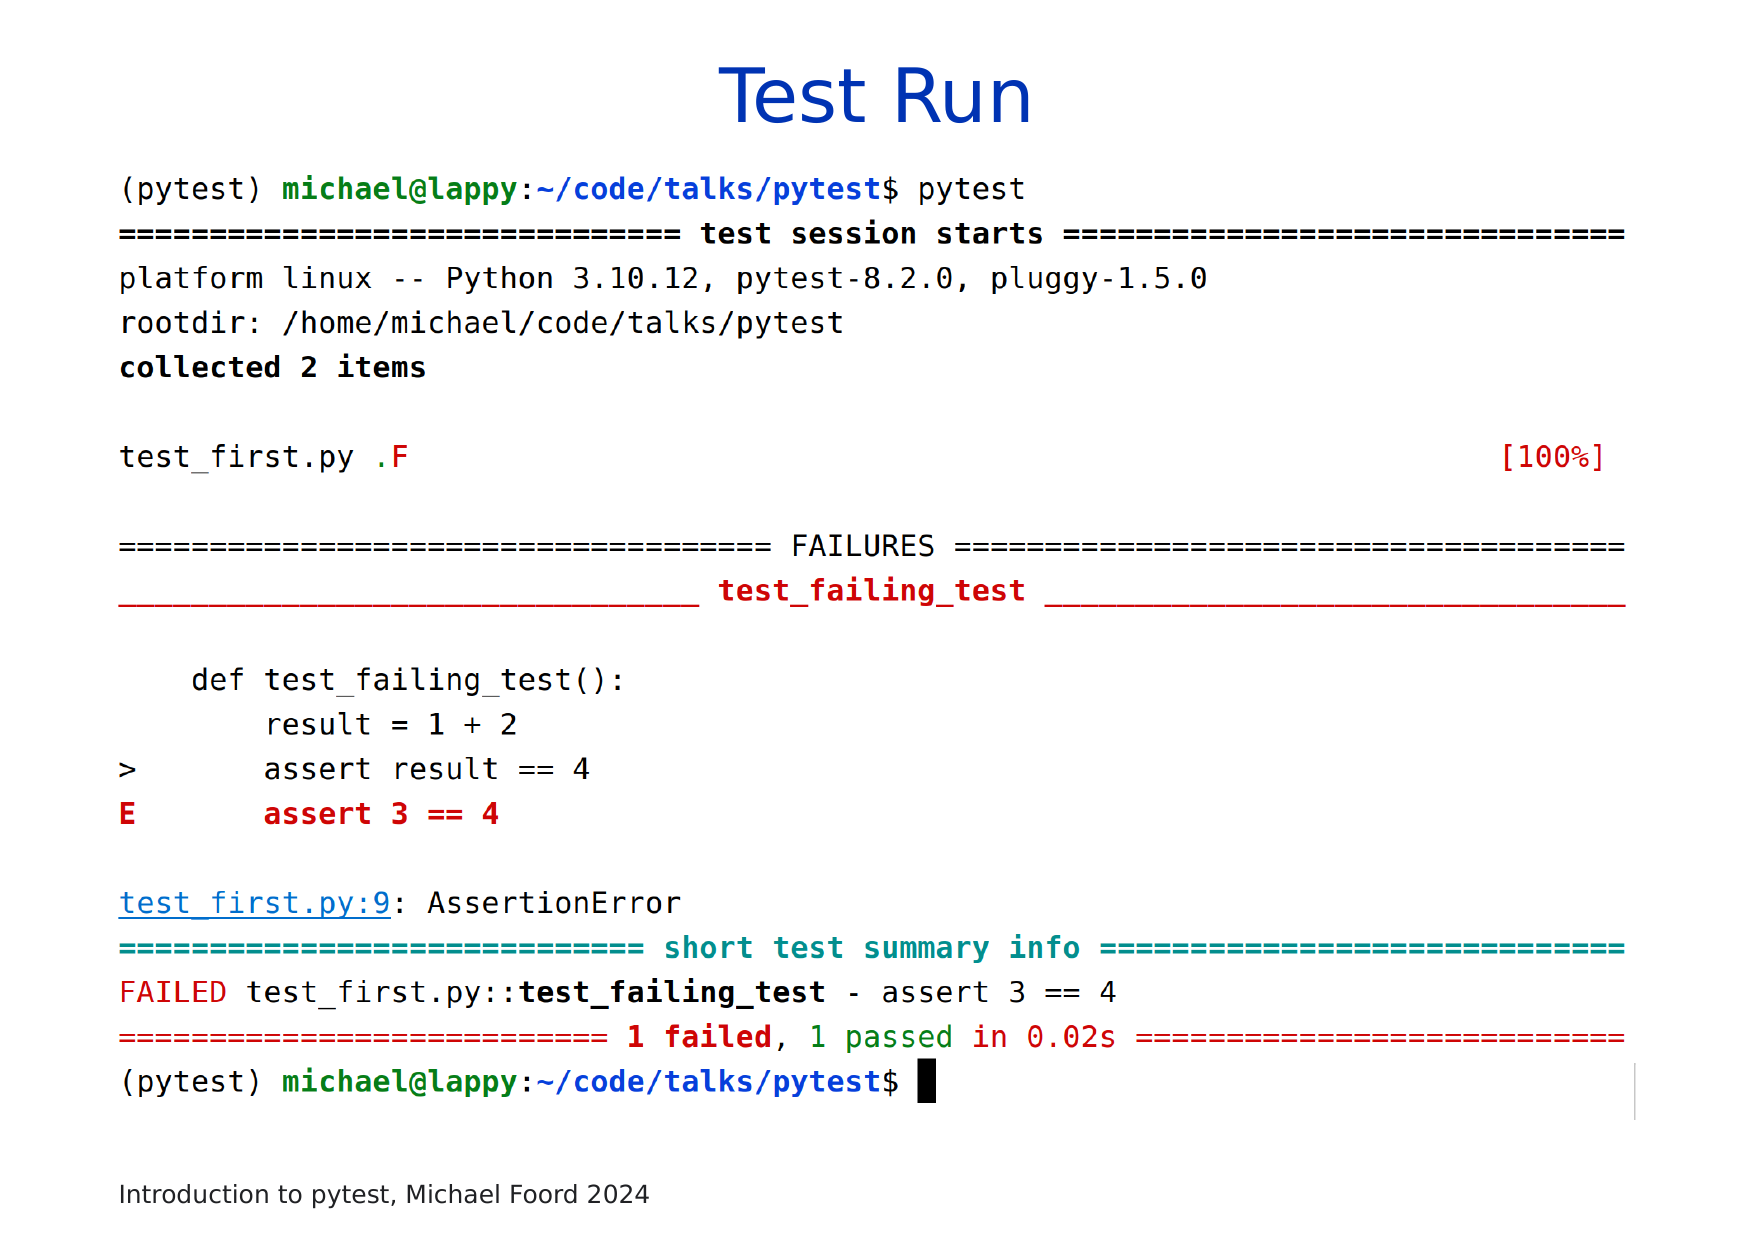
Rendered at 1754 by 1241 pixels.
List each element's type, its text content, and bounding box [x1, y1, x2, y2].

picture [118, 173, 1636, 1120]
text Test Run [118, 53, 1636, 140]
